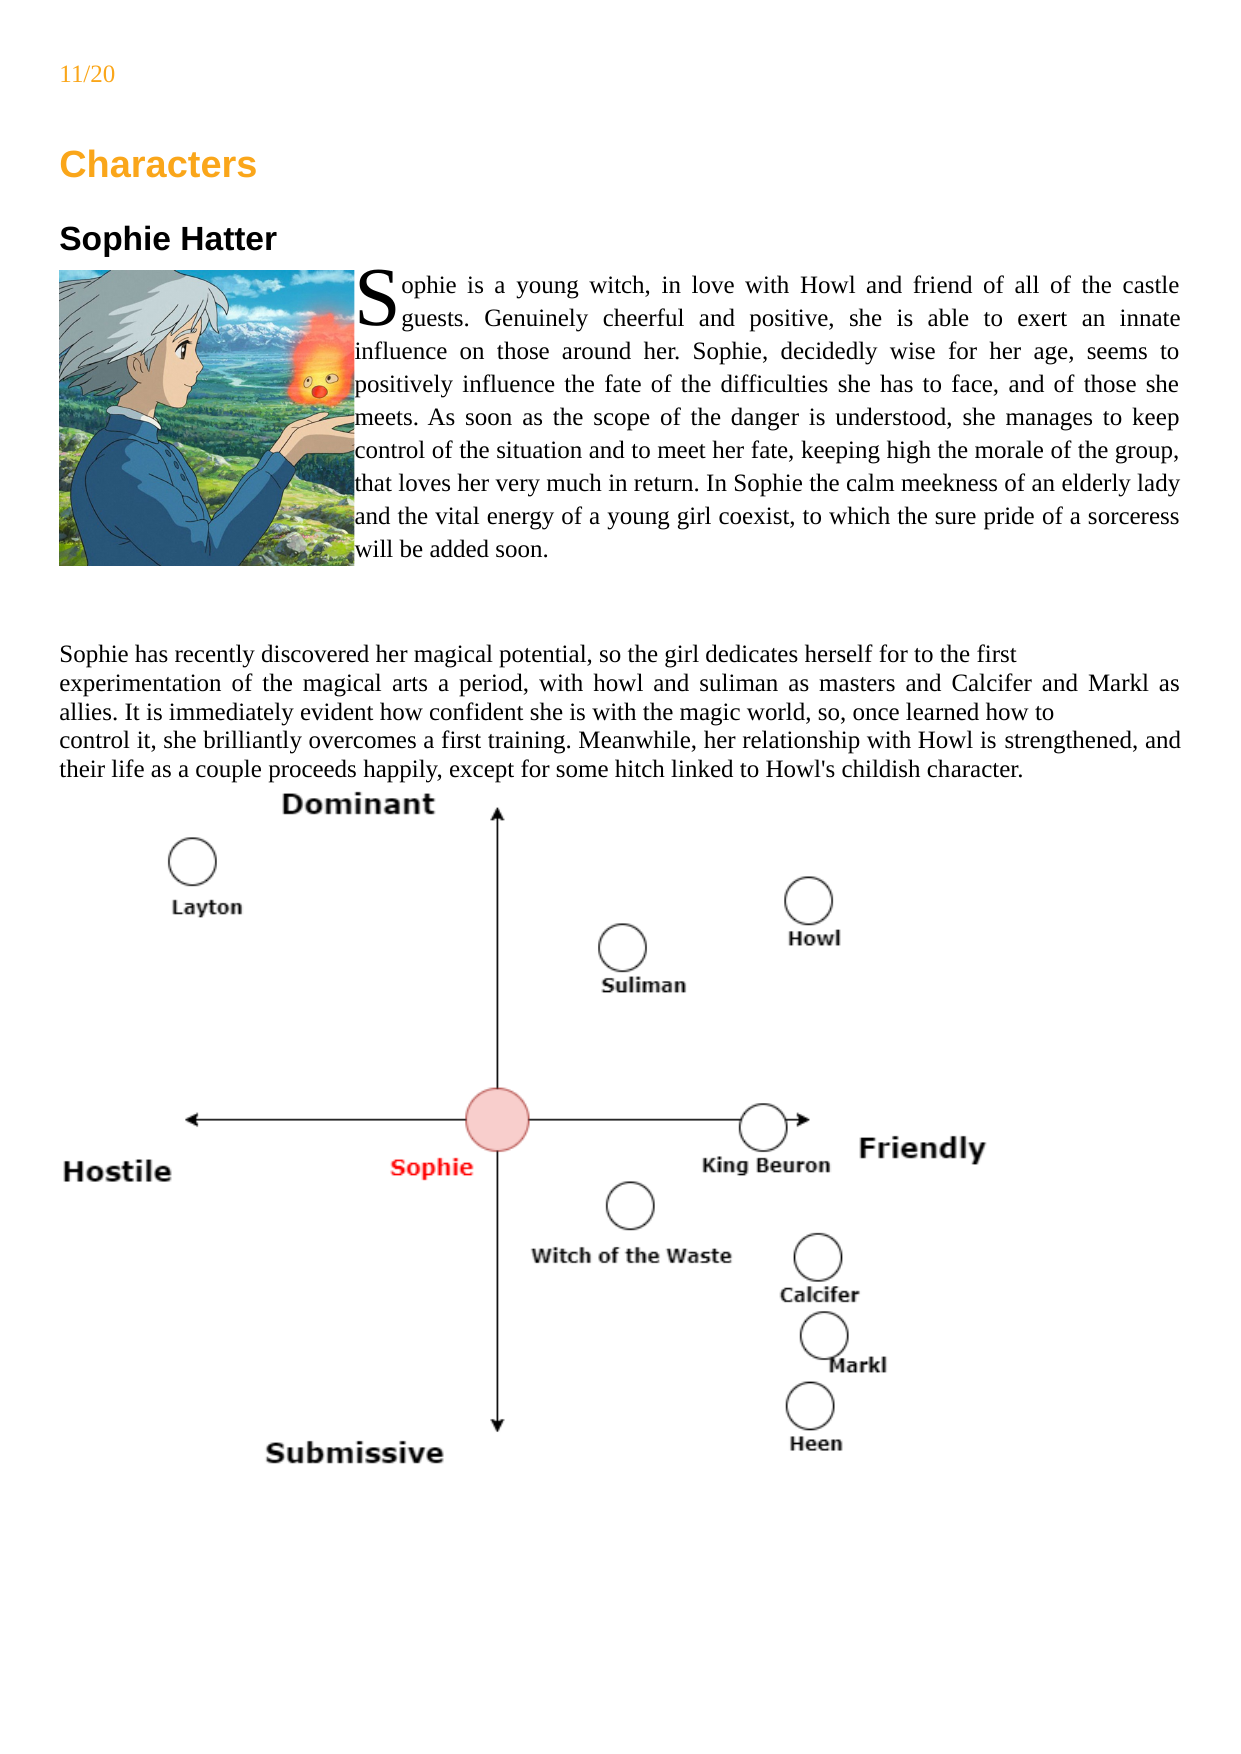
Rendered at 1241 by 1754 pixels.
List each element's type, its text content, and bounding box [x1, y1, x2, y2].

text Sophie is a young witch, in love with Howl and friend of all of the castle guests. Genuinely cheerful and positive, she is able to exert an innate influence on those around her. Sophie, decidedly wise for her age, seems to positively influence the fate of the difficulties she has to face, and of those she meets. As soon as the scope of the danger is understood, she manages to keep control of the situation and to meet her fate, keeping high the morale of the group, that loves her very much in return. In Sophie the calm meekness of an elderly lady and the vital energy of a young girl coexist, to which the sure pride of a sorceress will be added soon. [355, 270, 1181, 563]
picture [59, 783, 1013, 1468]
picture [59, 270, 355, 566]
text Sophie has recently discovered her magical potential, so the girl dedicates herself for to the first [59, 639, 1181, 668]
subtitle Sophie Hatter [59, 219, 1181, 258]
text control it, she brilliantly overcomes a first training. Meanwhile, her relationship with Howl is strengthened, and their life as a couple proceeds happily, except for some hitch linked to Howl's childish character. [59, 726, 1181, 783]
text experimentation of the magical arts a period, with howl and suliman as masters and Calcifer and Markl as allies. It is immediately evident how confident she is with the magic world, so, once learned how to [59, 668, 1181, 726]
subtitle Characters [59, 142, 1181, 186]
